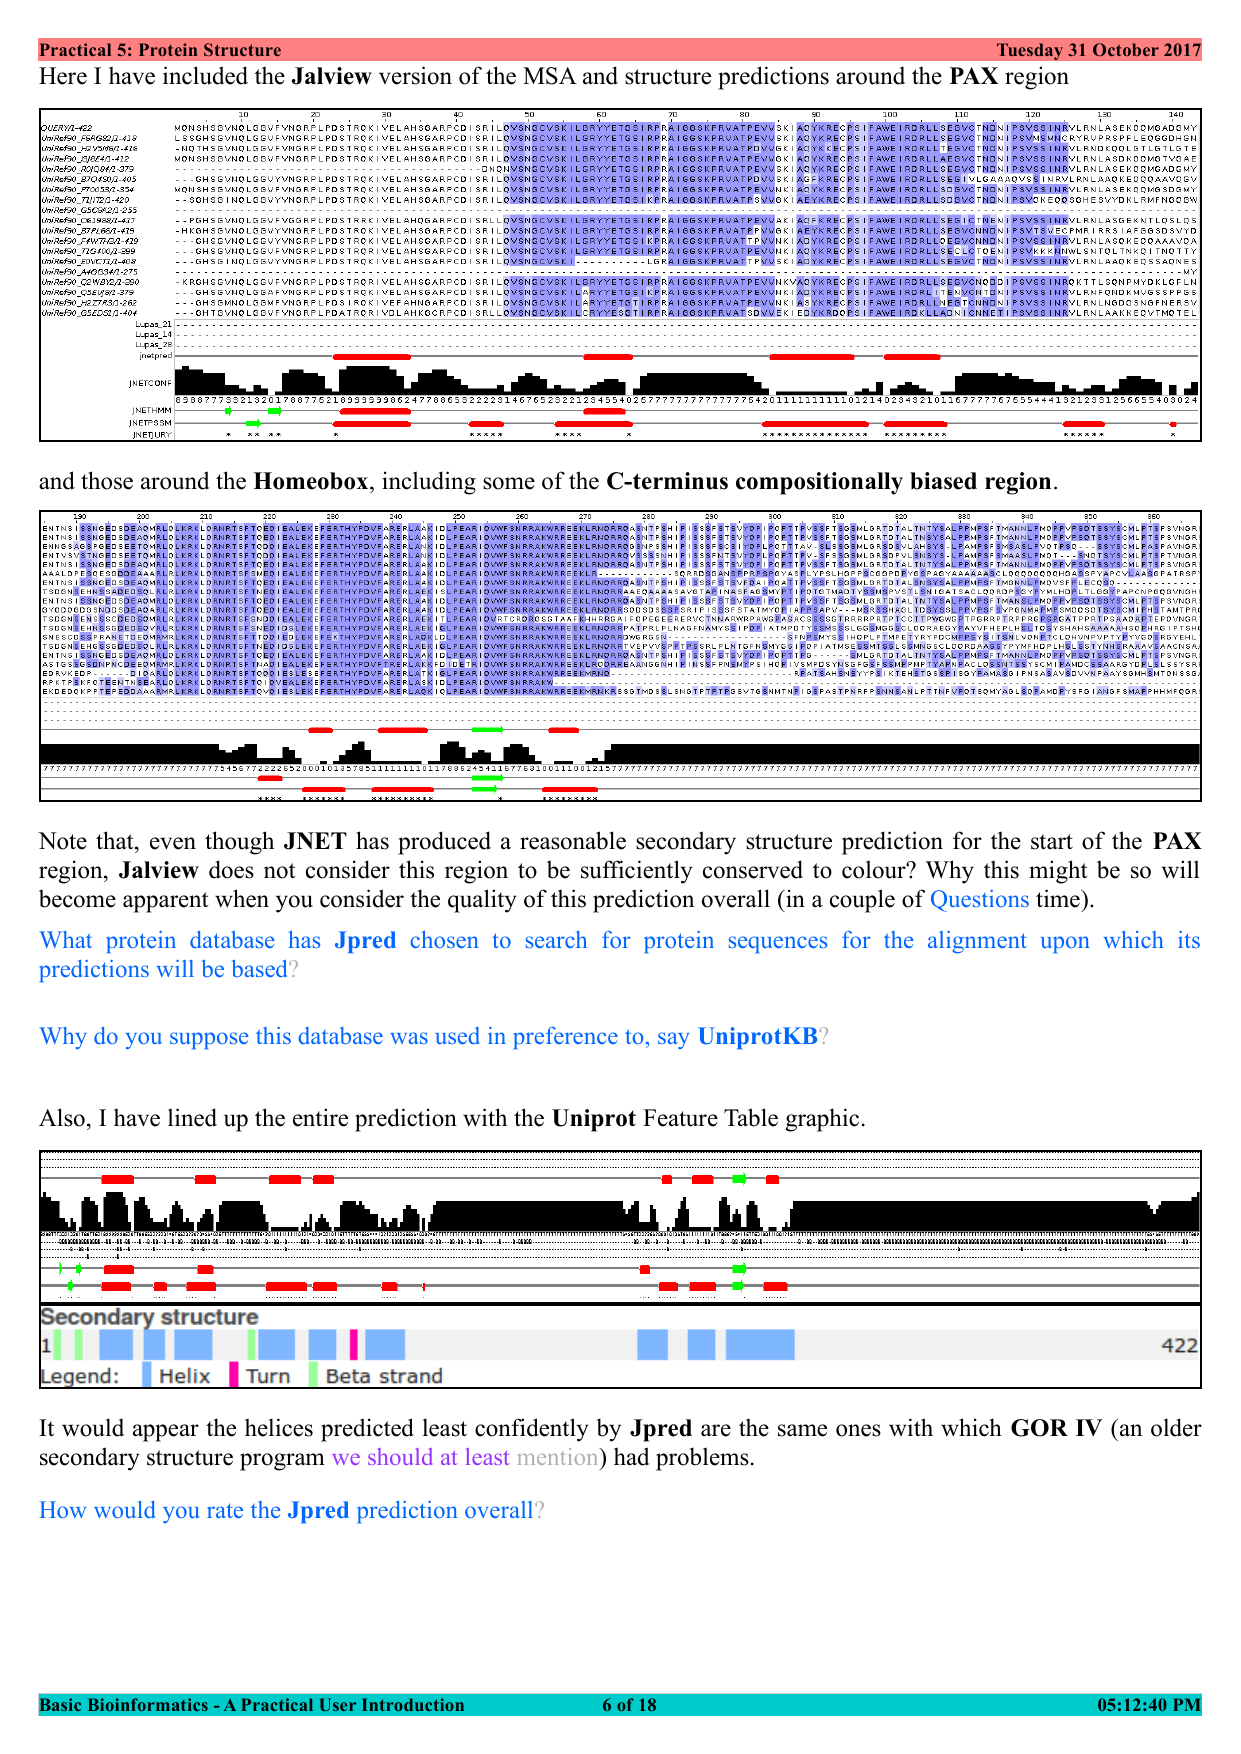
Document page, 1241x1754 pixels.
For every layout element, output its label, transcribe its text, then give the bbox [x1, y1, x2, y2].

text Also, I have lined up the entire prediction with the Uniprot Feature Table graphic. [38, 1102, 1202, 1131]
text and those around the Homeobox, including some of the C-terminus compositionally biased region. [38, 440, 1202, 495]
picture [41, 1306, 1200, 1387]
picture [41, 110, 1200, 440]
text What protein database has Jpred chosen to search for protein sequences for the alignment upon which its predictions will be based? [38, 925, 1202, 983]
text How would you rate the Jpred prediction overall? [38, 1495, 1202, 1524]
text Note that, even though JNET has produced a reasonable secondary structure prediction for the start of the PAX region, Jalview does not consider this region to be sufficiently conserved to colour? Why this might be so will become apparent when you consider the quality of this prediction overall (in a couple of Questions time). [38, 800, 1202, 913]
text [38, 101, 1202, 108]
picture [41, 512, 1200, 800]
text Here I have included the Jalview version of the MSA and structure predictions around the PAX region [38, 61, 1202, 89]
picture [41, 1152, 1200, 1302]
text It would appear the helices predicted least confidently by Jpred are the same ones with which GOR IV (an older secondary structure program we should at least mention) had problems. [38, 1305, 1202, 1471]
text Why do you suppose this database was used in preference to, say UniprotKB? [38, 1021, 1202, 1050]
text [38, 1143, 1202, 1150]
